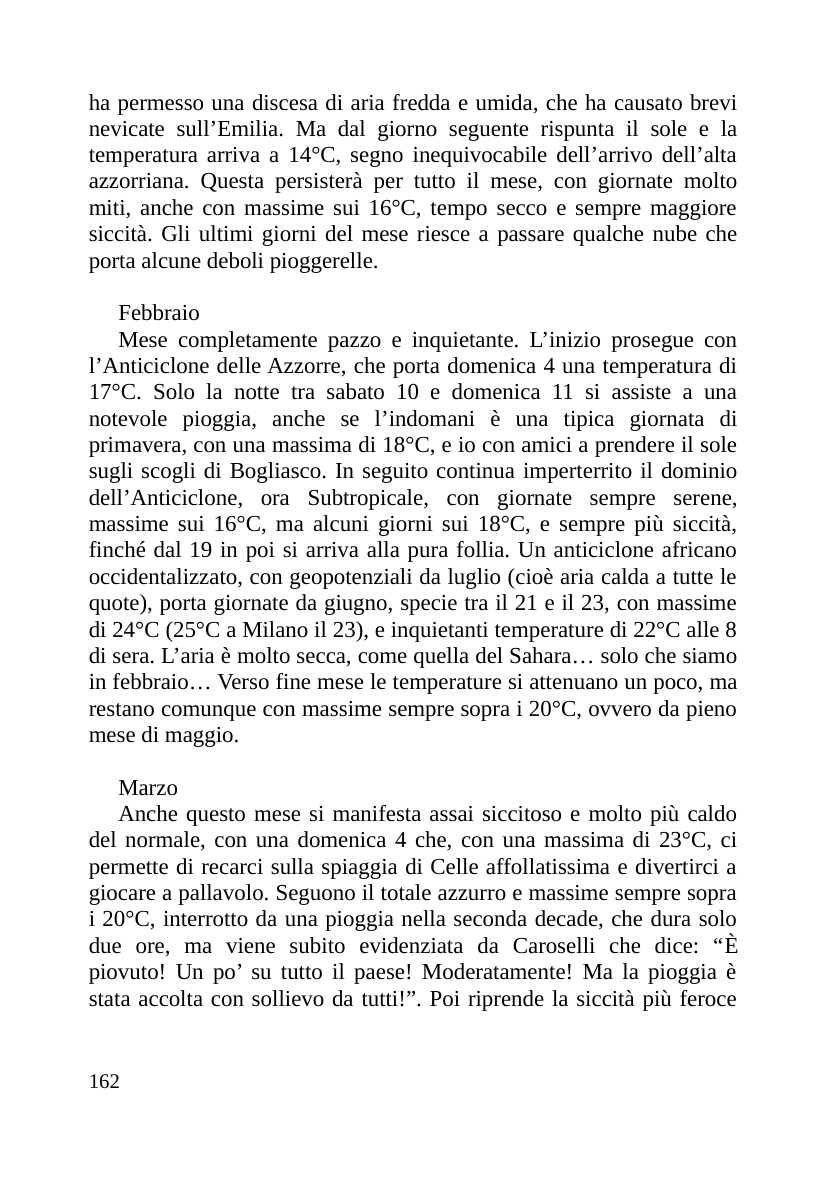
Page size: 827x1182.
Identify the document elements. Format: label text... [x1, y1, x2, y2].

text Marzo [88, 774, 738, 800]
text Anche questo mese si manifesta assai siccitoso e molto più caldo del normale, con una domenica 4 che, con una massima di 23°C, ci permette di recarci sulla spiaggia di Celle affollatissima e divertirci a giocare a pallavolo. Seguono il totale azzurro e massime sempre sopra i 20°C, interrotto da una pioggia nella seconda decade, che dura solo due ore, ma viene subito evidenziata da Caroselli che dice: “è piovuto! Un po’ su tutto il paese! Moderatamente! Ma la pioggia è stata accolta con sollievo da tutti!”. Poi riprende la siccità più feroce [88, 800, 738, 1011]
text Mese completamente pazzo e inquietante. L’inizio prosegue con l’Anticiclone delle Azzorre, che porta domenica 4 una temperatura di 17°C. Solo la notte tra sabato 10 e domenica 11 si assiste a una notevole pioggia, anche se l’indomani è una tipica giornata di primavera, con una massima di 18°C, e io con amici a prendere il sole sugli scogli di Bogliasco. In seguito continua imperterrito il dominio dell’Anticiclone, ora Subtropicale, con giornate sempre serene, massime sui 16°C, ma alcuni giorni sui 18°C, e sempre più siccità, finché dal 19 in poi si arriva alla pura follia. Un anticiclone africano occidentalizzato, con geopotenziali da luglio (cioè aria calda a tutte le quote), porta giornate da giugno, specie tra il 21 e il 23, con massime di 24°C (25°C a Milano il 23), e inquietanti temperature di 22°C alle 8 di sera. L’aria è molto secca, come quella del Sahara… solo che siamo in febbraio… Verso fine mese le temperature si attenuano un poco, ma restano comunque con massime sempre sopra i 20°C, ovvero da pieno mese di maggio. [88, 326, 738, 747]
text Febbraio [88, 299, 738, 326]
text ha permesso una discesa di aria fredda e umida, che ha causato brevi nevicate sull’Emilia. Ma dal giorno seguente rispunta il sole e la temperatura arriva a 14°C, segno inequivocabile dell’arrivo dell’alta azzorriana. Questa persisterà per tutto il mese, con giornate molto miti, anche con massime sui 16°C, tempo secco e sempre maggiore siccità. Gli ultimi giorni del mese riesce a passare qualche nube che porta alcune deboli pioggerelle. [88, 88, 738, 273]
